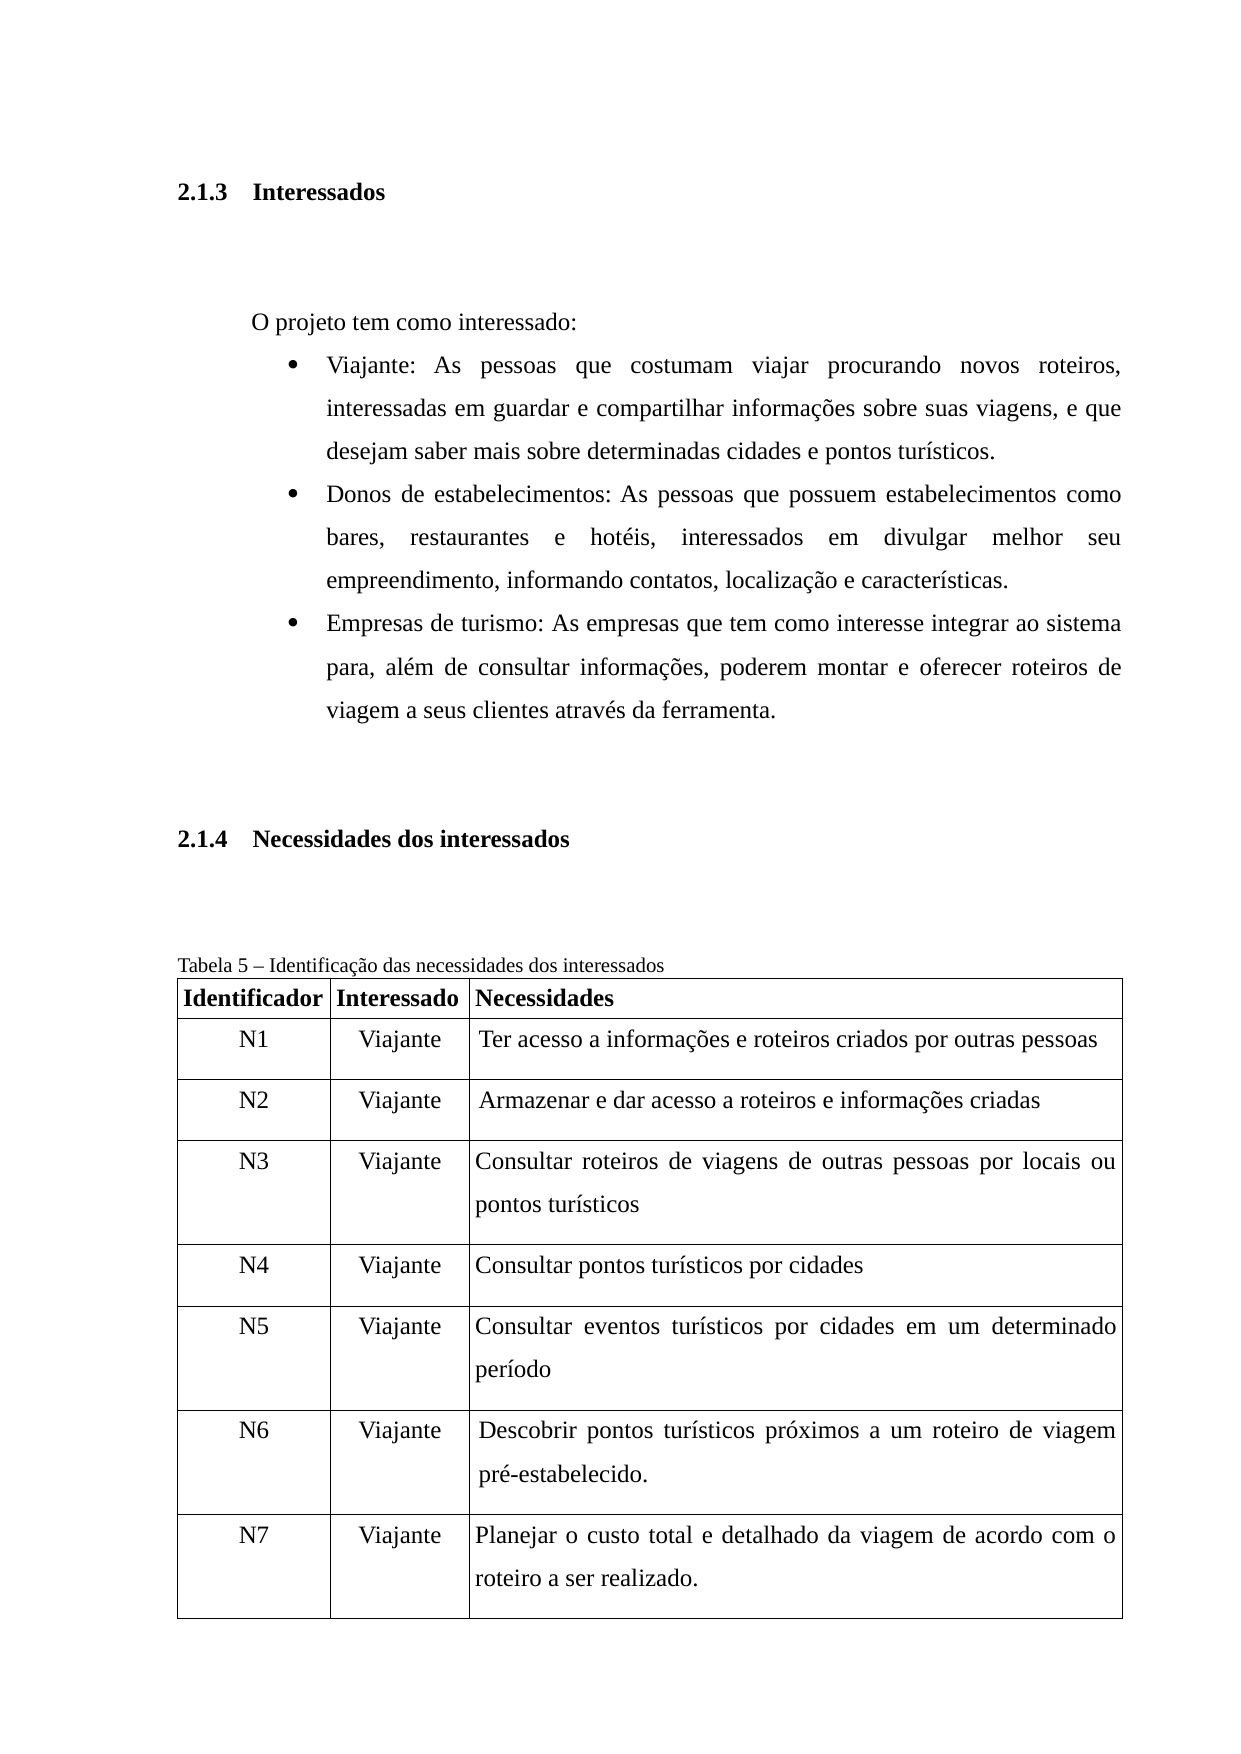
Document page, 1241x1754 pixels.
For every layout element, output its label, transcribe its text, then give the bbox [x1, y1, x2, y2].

table_cell N1 [178, 1019, 330, 1079]
table_cell N3 [178, 1141, 330, 1244]
table_cell Consultar roteiros de viagens de outras pessoas por locais ou pontos turísticos [470, 1141, 1122, 1244]
table_cell Ter acesso a informações e roteiros criados por outras pessoas [470, 1019, 1122, 1079]
table_cell Descobrir pontos turísticos próximos a um roteiro de viagem pré-estabelecido. [470, 1411, 1122, 1514]
list Donos de estabelecimentos: As pessoas que possuem estabelecimentos como bares, restaurantes e hotéis, interessados em divulgar melhor seu empreendimento, informando contatos, localização e características. [288, 479, 1122, 594]
subtitle Necessidades dos interessados [177, 824, 1122, 853]
list Viajante: As pessoas que costumam viajar procurando novos roteiros, interessadas em guardar e compartilhar informações sobre suas viagens, e que desejam saber mais sobre determinadas cidades e pontos turísticos. [288, 350, 1122, 465]
table_cell Planejar o custo total e detalhado da viagem de acordo com o roteiro a ser realizado. [470, 1515, 1122, 1618]
table_cell N4 [178, 1245, 330, 1306]
table_cell Armazenar e dar acesso a roteiros e informações criadas [470, 1080, 1122, 1140]
table_cell Viajante [331, 1245, 469, 1306]
table_cell N2 [178, 1080, 330, 1140]
table_cell Viajante [331, 1019, 469, 1079]
list Empresas de turismo: As empresas que tem como interesse integrar ao sistema para, além de consultar informações, poderem montar e oferecer roteiros de viagem a seus clientes através da ferramenta. [288, 608, 1122, 723]
text O projeto tem como interessado: [177, 307, 1122, 335]
table_header Identificador [178, 979, 330, 1018]
table_cell Viajante [331, 1307, 469, 1410]
table_header Necessidades [470, 979, 1122, 1018]
table_header Interessado [331, 979, 469, 1018]
table_cell Consultar eventos turísticos por cidades em um determinado período [470, 1307, 1122, 1410]
table_cell Viajante [331, 1411, 469, 1514]
table_cell N6 [178, 1411, 330, 1514]
table_cell N7 [178, 1515, 330, 1618]
table_cell N5 [178, 1307, 330, 1410]
table_cell Viajante [331, 1515, 469, 1618]
text Tabela 5 – Identificação das necessidades dos interessados [177, 953, 1122, 977]
subtitle Interessados [177, 177, 1122, 206]
table_cell Viajante [331, 1080, 469, 1140]
table_cell Viajante [331, 1141, 469, 1244]
table_cell Consultar pontos turísticos por cidades [470, 1245, 1122, 1306]
